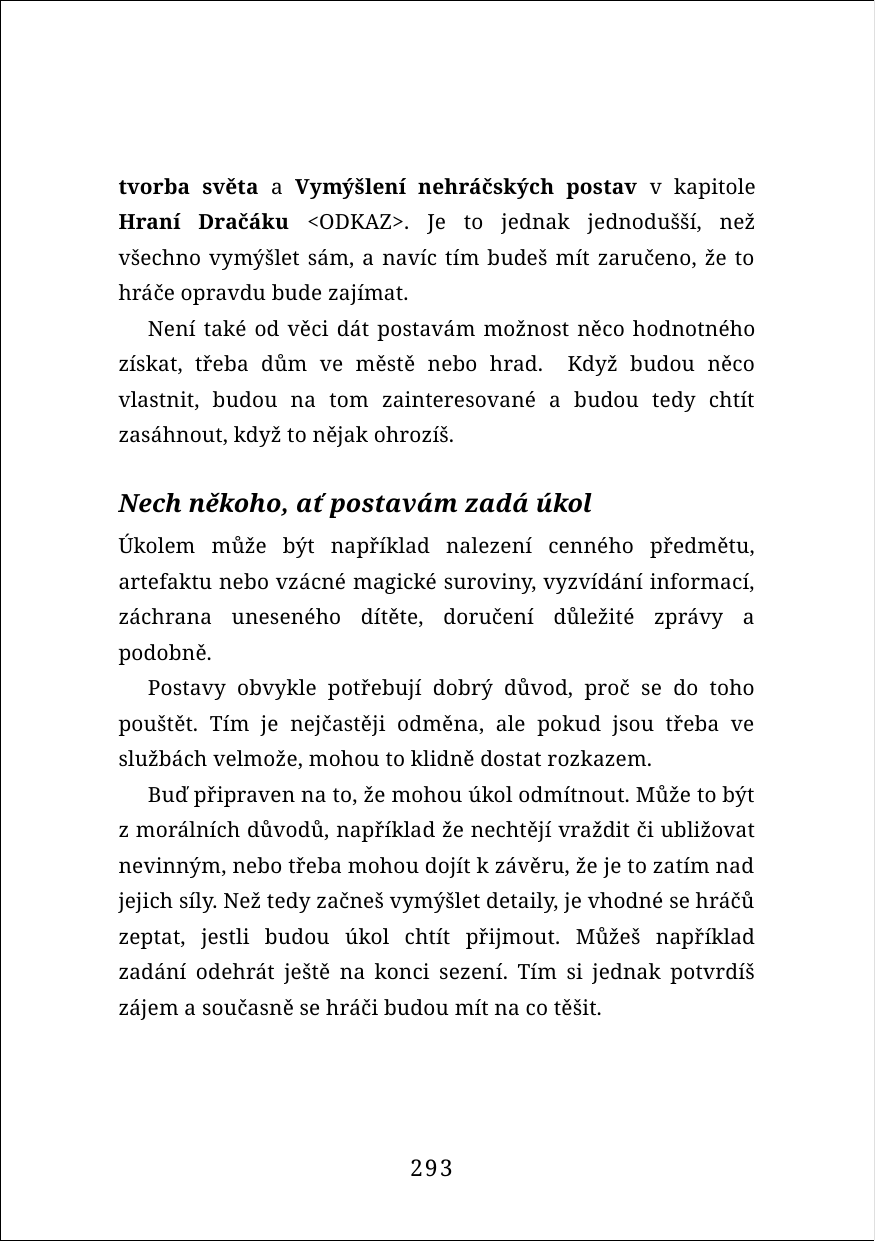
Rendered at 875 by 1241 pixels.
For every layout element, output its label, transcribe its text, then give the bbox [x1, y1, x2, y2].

subtitle Nech někoho, ať postavám zadá úkol [118, 485, 756, 519]
text Úkolem může být například nalezení cenného předmětu, artefaktu nebo vzácné magické suroviny, vyzvídání informací, záchrana uneseného dítěte, doručení důležité zprávy a podobně. Postavy obvykle potřebují dobrý důvod, proč se do toho pouštět. Tím je nejčastěji odměna, ale pokud jsou třeba ve službách velmože, mohou to klidně dostat rozkazem. Buď připraven na to, že mohou úkol odmítnout. Může to být z morálních důvodů, například že nechtějí vraždit či ubližovat nevinným, nebo třeba mohou dojít k závěru, že je to zatím nad jejich síly. Než tedy začneš vymýšlet detaily, je vhodné se hráčů zeptat, jestli budou úkol chtít přijmout. Můžeš například zadání odehrát ještě na konci sezení. Tím si jednak potvrdíš zájem a současně se hráči budou mít na co těšit. [118, 531, 756, 1021]
text tvorba světa a Vymýšlení nehráčských postav v kapitole Hraní Dračáku <ODKAZ>. Je to jednak jednodušší, než všechno vymýšlet sám, a navíc tím budeš mít zaručeno, že to hráče opravdu bude zajímat. Není také od věci dát postavám možnost něco hodnotného získat, třeba dům ve městě nebo hrad. Když budou něco vlastnit, budou na tom zainteresované a budou tedy chtít zasáhnout, když to nějak ohrozíš. [118, 172, 756, 449]
